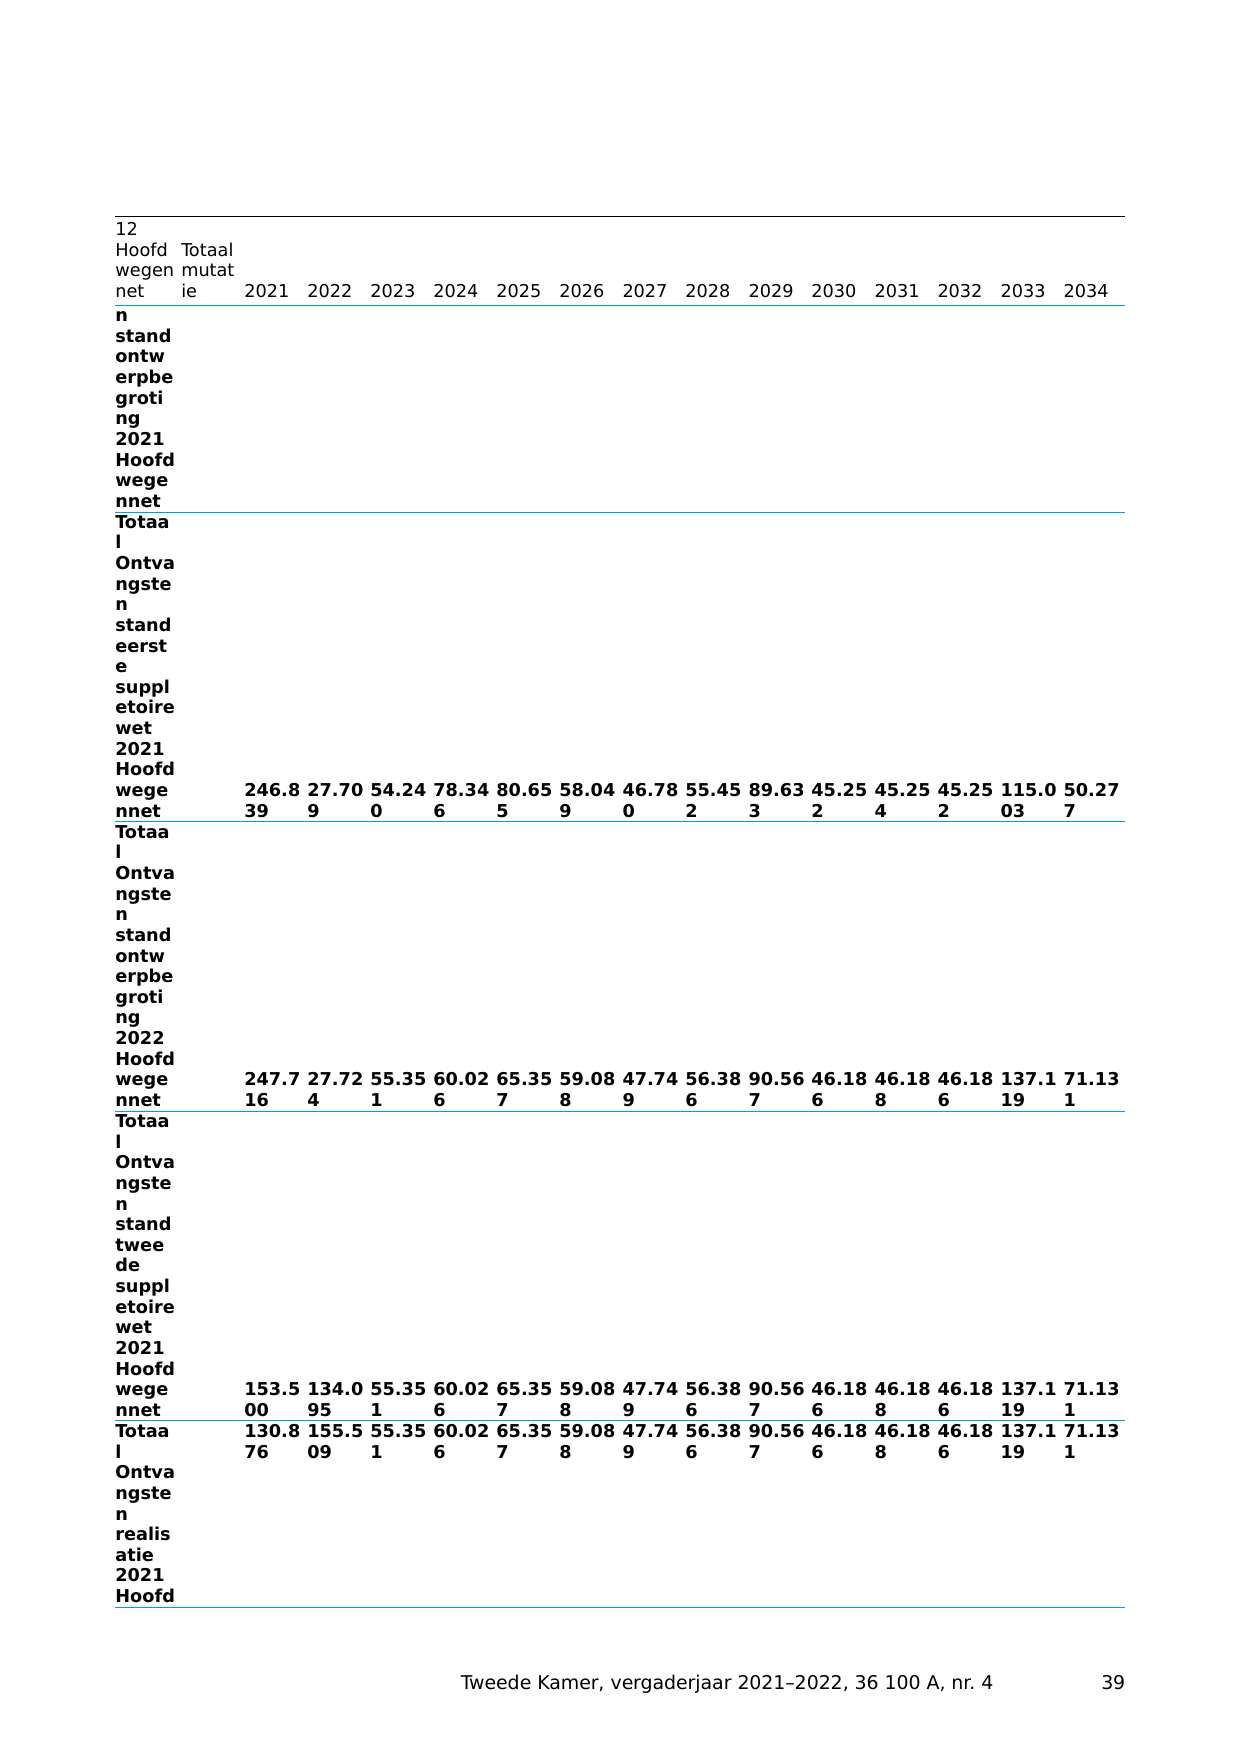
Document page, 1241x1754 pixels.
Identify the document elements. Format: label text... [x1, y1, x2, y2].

table_cell 55.351 [367, 822, 430, 1111]
table_cell 2025 [493, 217, 556, 304]
table_cell 47.749 [619, 1112, 682, 1420]
table_cell [493, 306, 556, 511]
table_cell 47.749 [619, 822, 682, 1111]
table_cell 2032 [934, 217, 997, 304]
table_cell 60.026 [430, 1421, 493, 1607]
table_cell 56.386 [682, 1421, 745, 1607]
table_cell 2027 [619, 217, 682, 304]
table_cell 59.088 [556, 822, 619, 1111]
table_cell 56.386 [682, 822, 745, 1111]
table_cell [682, 306, 745, 511]
table_cell Totaal Ontvangsten stand ontwerpbegroting 2022 Hoofdwegennet [115, 822, 178, 1111]
table_cell 247.716 [241, 822, 304, 1111]
table_cell [430, 306, 493, 511]
table_cell [619, 306, 682, 511]
table_cell 46.188 [871, 1112, 934, 1420]
table_cell 89.633 [745, 513, 808, 821]
table_header Tabel 3 Artikel 12 Hoofdwegennet [115, 191, 1125, 216]
table_cell 12 Hoofdwegennet [115, 217, 178, 304]
table_cell 55.452 [682, 513, 745, 821]
table_cell 2029 [745, 217, 808, 304]
table_cell 50.277 [1060, 513, 1125, 821]
table_cell [178, 513, 241, 821]
table_cell 46.186 [808, 822, 871, 1111]
table_cell Totaal Ontvangsten stand tweede suppletoire wet 2021 Hoofdwegennet [115, 1112, 178, 1420]
table_cell 27.724 [304, 822, 367, 1111]
table_cell 46.780 [619, 513, 682, 821]
table_cell [556, 306, 619, 511]
table_cell 80.655 [493, 513, 556, 821]
table_cell Totaal Ontvangsten realisatie 2021 Hoofd [115, 1421, 178, 1607]
table_cell 46.188 [871, 822, 934, 1111]
table_cell 130.876 [241, 1421, 304, 1607]
table_cell 46.186 [934, 1112, 997, 1420]
table_cell 90.567 [745, 822, 808, 1111]
table_cell [178, 822, 241, 1111]
table_cell 65.357 [493, 1112, 556, 1420]
table_cell 45.252 [934, 513, 997, 821]
table_cell 65.357 [493, 1421, 556, 1607]
table_cell 45.252 [808, 513, 871, 821]
table_cell [178, 306, 241, 511]
table_cell 2033 [998, 217, 1060, 304]
table_cell 137.119 [998, 1112, 1060, 1420]
table_cell 58.049 [556, 513, 619, 821]
table_cell 2031 [871, 217, 934, 304]
table_cell 27.709 [304, 513, 367, 821]
table_cell 59.088 [556, 1112, 619, 1420]
table_cell 56.386 [682, 1112, 745, 1420]
table_cell 46.186 [934, 1421, 997, 1607]
table_cell 71.131 [1060, 1421, 1125, 1607]
table_cell [998, 306, 1060, 511]
table_cell 46.186 [808, 1421, 871, 1607]
table_cell 46.188 [871, 1421, 934, 1607]
table_cell 65.357 [493, 822, 556, 1111]
table_cell 90.567 [745, 1112, 808, 1420]
table_cell [304, 306, 367, 511]
table_cell 2024 [430, 217, 493, 304]
table_cell 137.119 [998, 822, 1060, 1111]
table_cell 55.351 [367, 1421, 430, 1607]
table_cell [178, 1112, 241, 1420]
table_cell 78.346 [430, 513, 493, 821]
table_cell 71.131 [1060, 1112, 1125, 1420]
table_cell 2021 [241, 217, 304, 304]
table_cell Totaal mutatie [178, 217, 241, 304]
table_cell [745, 306, 808, 511]
table_cell 134.095 [304, 1112, 367, 1420]
table_cell [178, 1421, 241, 1607]
table_cell 2022 [304, 217, 367, 304]
table_cell 60.026 [430, 822, 493, 1111]
table_cell 246.839 [241, 513, 304, 821]
table_cell 47.749 [619, 1421, 682, 1607]
table_cell [367, 306, 430, 511]
table_cell 155.509 [304, 1421, 367, 1607]
table_cell 45.254 [871, 513, 934, 821]
table_cell 55.351 [367, 1112, 430, 1420]
table_cell 46.186 [934, 822, 997, 1111]
table_cell 153.500 [241, 1112, 304, 1420]
table_cell [934, 306, 997, 511]
table_cell [241, 306, 304, 511]
table_cell 90.567 [745, 1421, 808, 1607]
table_cell n stand ontwerpbegroting 2021 Hoofdwegennet [115, 306, 178, 511]
table_cell 2026 [556, 217, 619, 304]
table_cell 59.088 [556, 1421, 619, 1607]
table_cell 60.026 [430, 1112, 493, 1420]
table_cell [1060, 306, 1125, 511]
table_cell 54.240 [367, 513, 430, 821]
table_cell 2034 [1060, 217, 1125, 304]
table_cell Totaal Ontvangsten stand eerste suppletoire wet 2021 Hoofdwegennet [115, 513, 178, 821]
table_cell 115.003 [998, 513, 1060, 821]
table_cell 137.119 [998, 1421, 1060, 1607]
table_cell 2030 [808, 217, 871, 304]
table_cell 2028 [682, 217, 745, 304]
table_cell [808, 306, 871, 511]
table_cell 2023 [367, 217, 430, 304]
table_cell 46.186 [808, 1112, 871, 1420]
table_cell 71.131 [1060, 822, 1125, 1111]
table_cell [871, 306, 934, 511]
